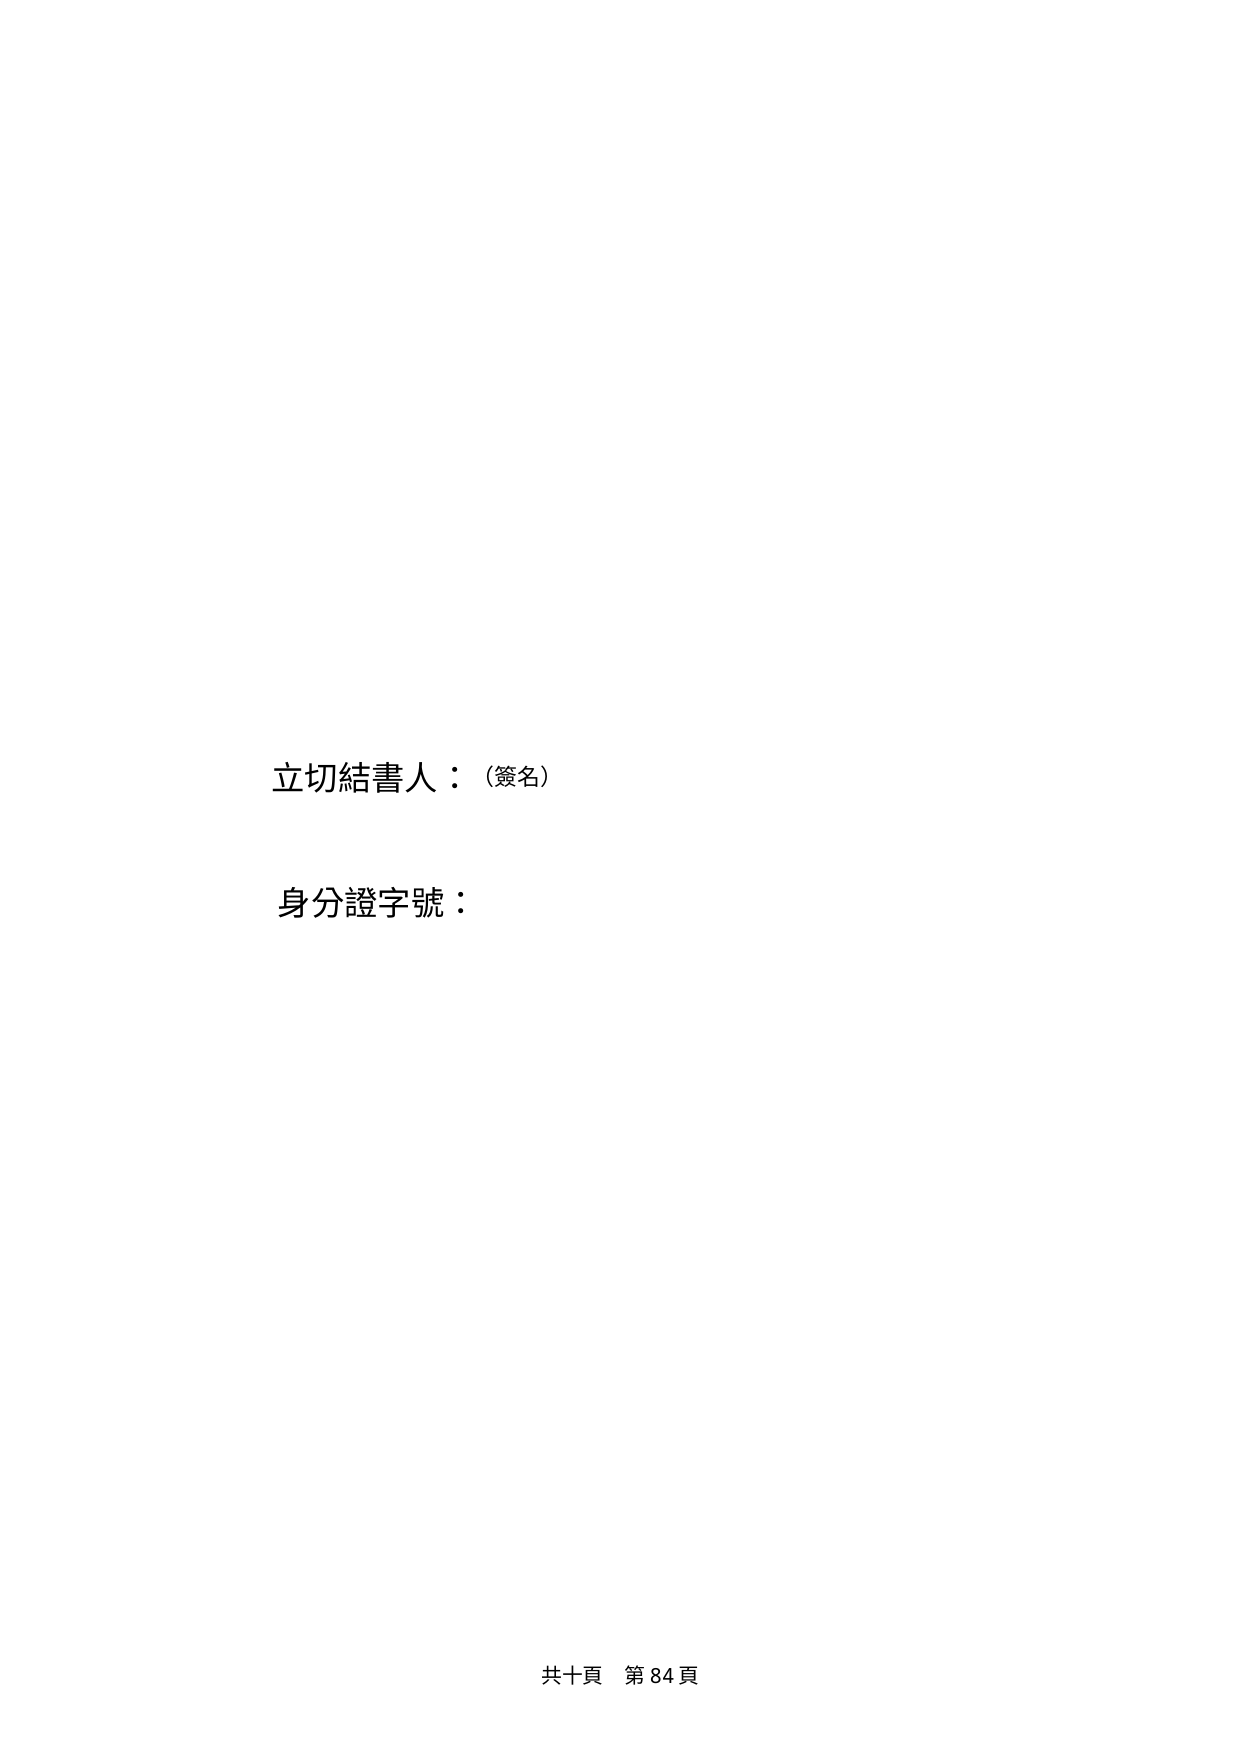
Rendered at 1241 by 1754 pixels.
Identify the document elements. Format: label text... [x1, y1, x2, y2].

text 立切結書人：（簽名） [118, 734, 1122, 797]
text 身分證字號： [118, 859, 1122, 922]
